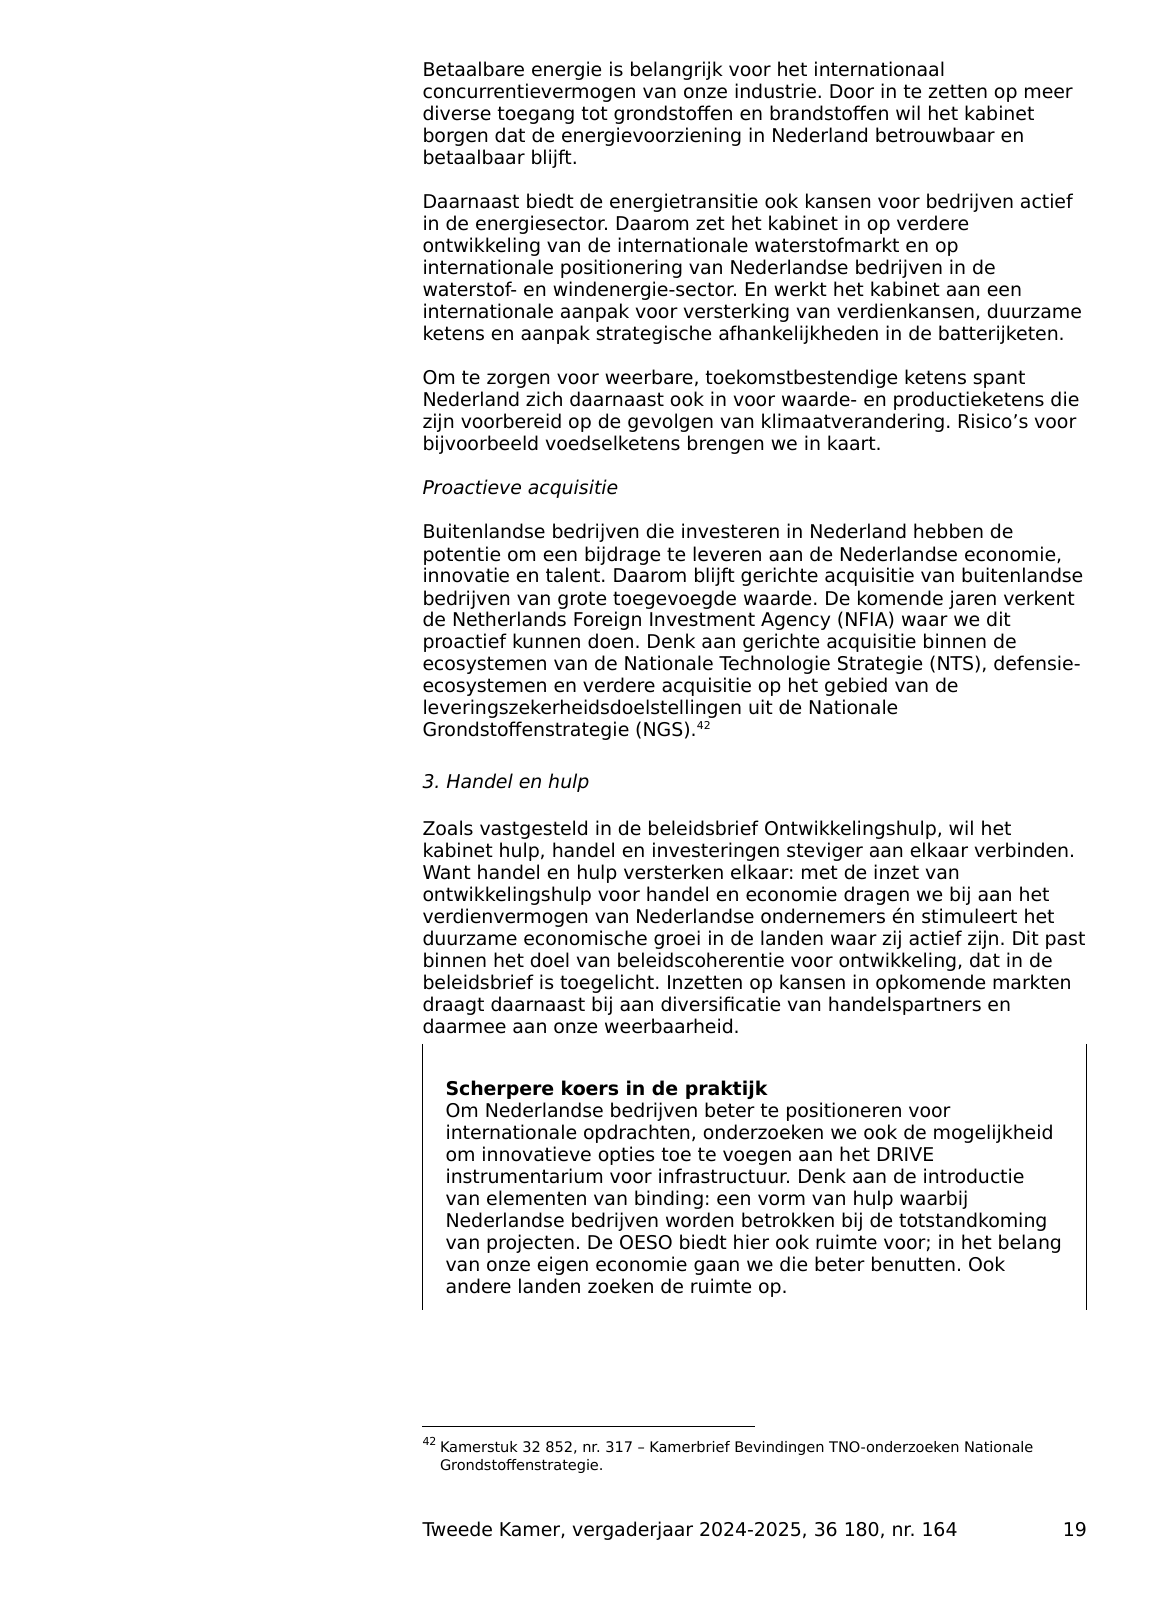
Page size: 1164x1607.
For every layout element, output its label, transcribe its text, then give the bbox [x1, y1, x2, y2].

text Betaalbare energie is belangrijk voor het internationaal concurrentievermogen van onze industrie. Door in te zetten op meer diverse toegang tot grondstoffen en brandstoffen wil het kabinet borgen dat de energievoorziening in Nederland betrouwbaar en betaalbaar blijft. [422, 59, 1087, 169]
subtitle 3. Handel en hulp [422, 771, 1087, 793]
text Buitenlandse bedrijven die investeren in Nederland hebben de potentie om een bijdrage te leveren aan de Nederlandse economie, innovatie en talent. Daarom blijft gerichte acquisitie van buitenlandse bedrijven van grote toegevoegde waarde. De komende jaren verkent de Netherlands Foreign Investment Agency (NFIA) waar we dit proactief kunnen doen. Denk aan gerichte acquisitie binnen de ecosystemen van de Nationale Technologie Strategie (NTS), defensie-ecosystemen en verdere acquisitie op het gebied van de leveringszekerheidsdoelstellingen uit de Nationale Grondstoffenstrategie (NGS). [422, 521, 1087, 741]
table_header Scherpere koers in de praktijk Om Nederlandse bedrijven beter te positioneren voor internationale opdrachten, onderzoeken we ook de mogelijkheid om innovatieve opties toe te voegen aan het DRIVE instrumentarium voor infrastructuur. Denk aan de introductie van elementen van binding: een vorm van hulp waarbij Nederlandse bedrijven worden betrokken bij de totstandkoming van projecten. De OESO biedt hier ook ruimte voor; in het belang van onze eigen economie gaan we die beter benutten. Ook andere landen zoeken de ruimte op. [423, 1044, 1086, 1309]
subtitle Proactieve acquisitie [422, 477, 1087, 499]
text Om te zorgen voor weerbare, toekomstbestendige ketens spant Nederland zich daarnaast ook in voor waarde- en productieketens die zijn voorbereid op de gevolgen van klimaatverandering. Risico’s voor bijvoorbeeld voedselketens brengen we in kaart. [422, 367, 1087, 455]
text Kamerstuk 32 852, nr. 317 – Kamerbrief Bevindingen TNO-onderzoeken Nationale Grondstoffenstrategie. [422, 1435, 1087, 1474]
text Zoals vastgesteld in de beleidsbrief Ontwikkelingshulp, wil het kabinet hulp, handel en investeringen steviger aan elkaar verbinden. Want handel en hulp versterken elkaar: met de inzet van ontwikkelingshulp voor handel en economie dragen we bij aan het verdienvermogen van Nederlandse ondernemers én stimuleert het duurzame economische groei in de landen waar zij actief zijn. Dit past binnen het doel van beleidscoherentie voor ontwikkeling, dat in de beleidsbrief is toegelicht. Inzetten op kansen in opkomende markten draagt daarnaast bij aan diversificatie van handelspartners en daarmee aan onze weerbaarheid. [422, 818, 1087, 1038]
text Daarnaast biedt de energietransitie ook kansen voor bedrijven actief in de energiesector. Daarom zet het kabinet in op verdere ontwikkeling van de internationale waterstofmarkt en op internationale positionering van Nederlandse bedrijven in de waterstof- en windenergie-sector. En werkt het kabinet aan een internationale aanpak voor versterking van verdienkansen, duurzame ketens en aanpak strategische afhankelijkheden in de batterijketen. [422, 191, 1087, 345]
